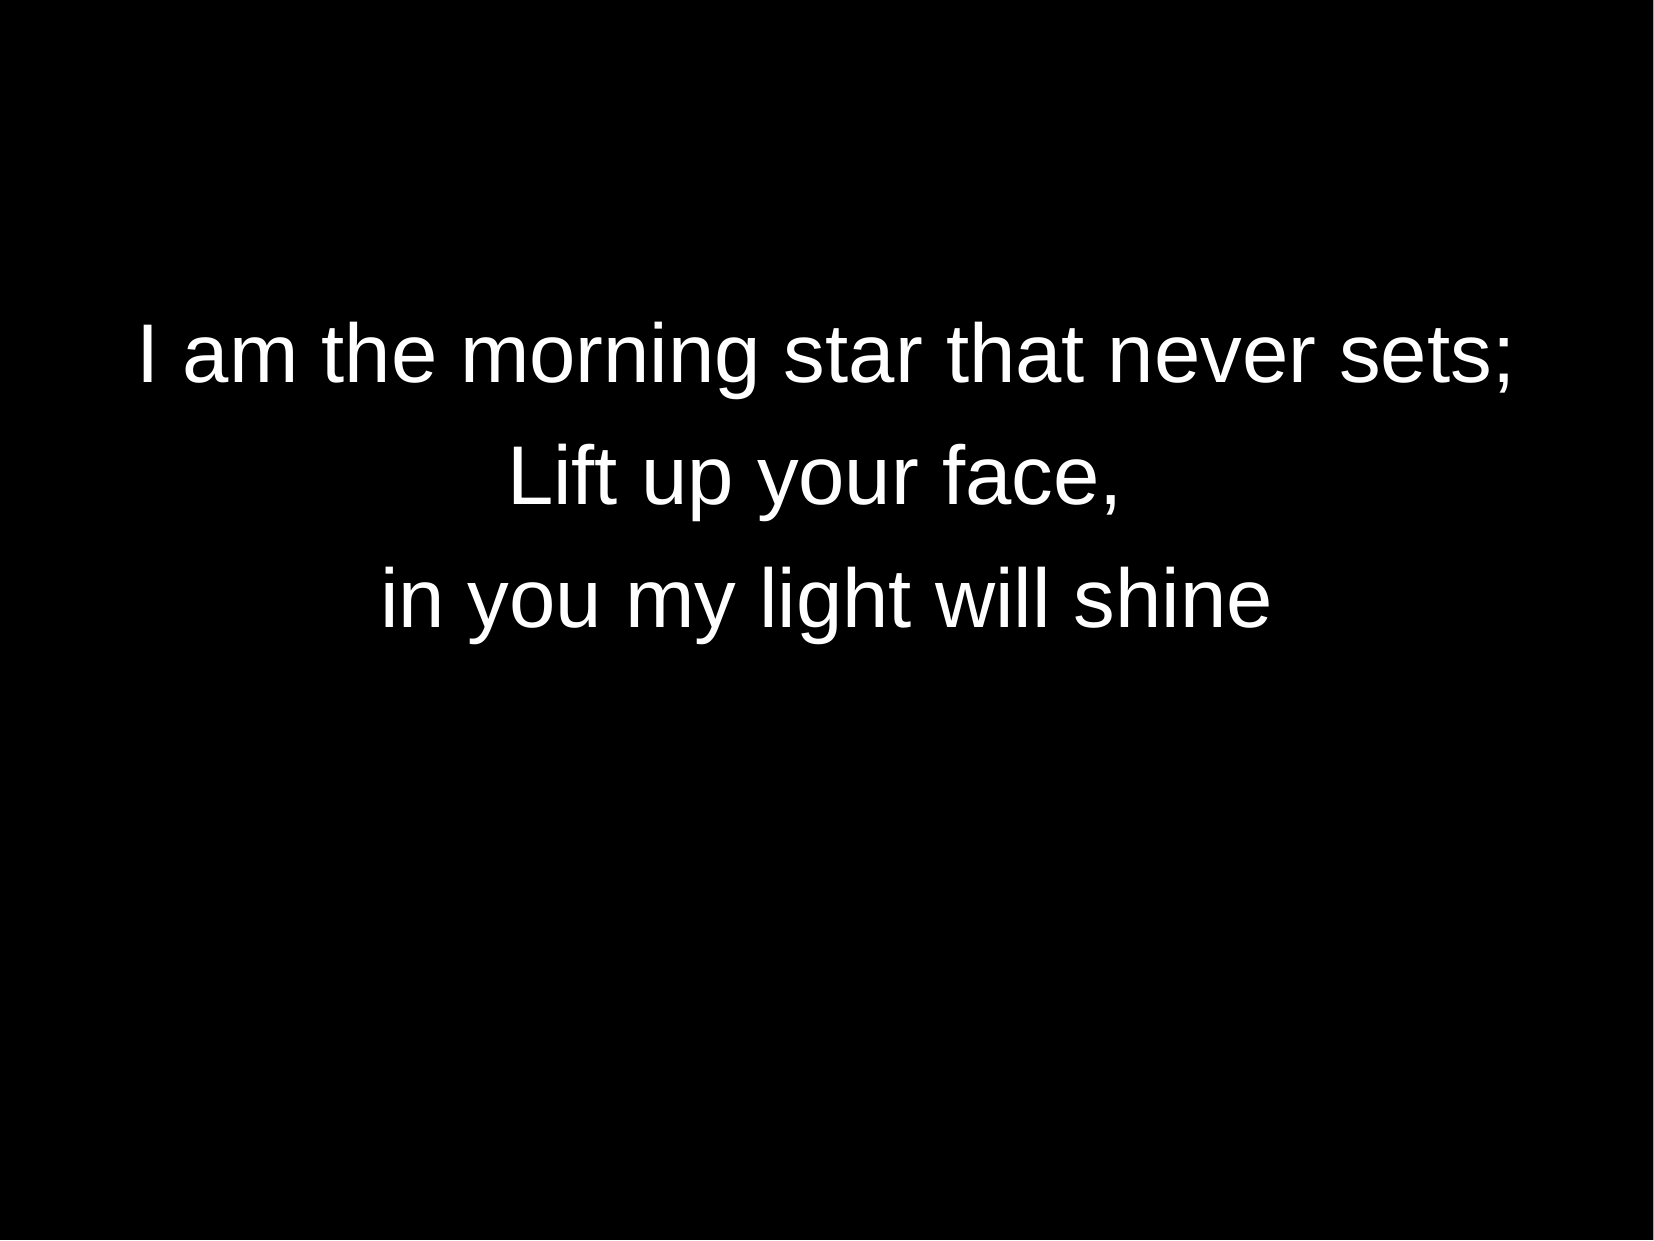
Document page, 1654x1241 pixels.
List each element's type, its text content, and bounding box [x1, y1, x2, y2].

list I am the morning star that never sets; Lift up your face, in you my light will shine [0, 307, 1654, 1027]
